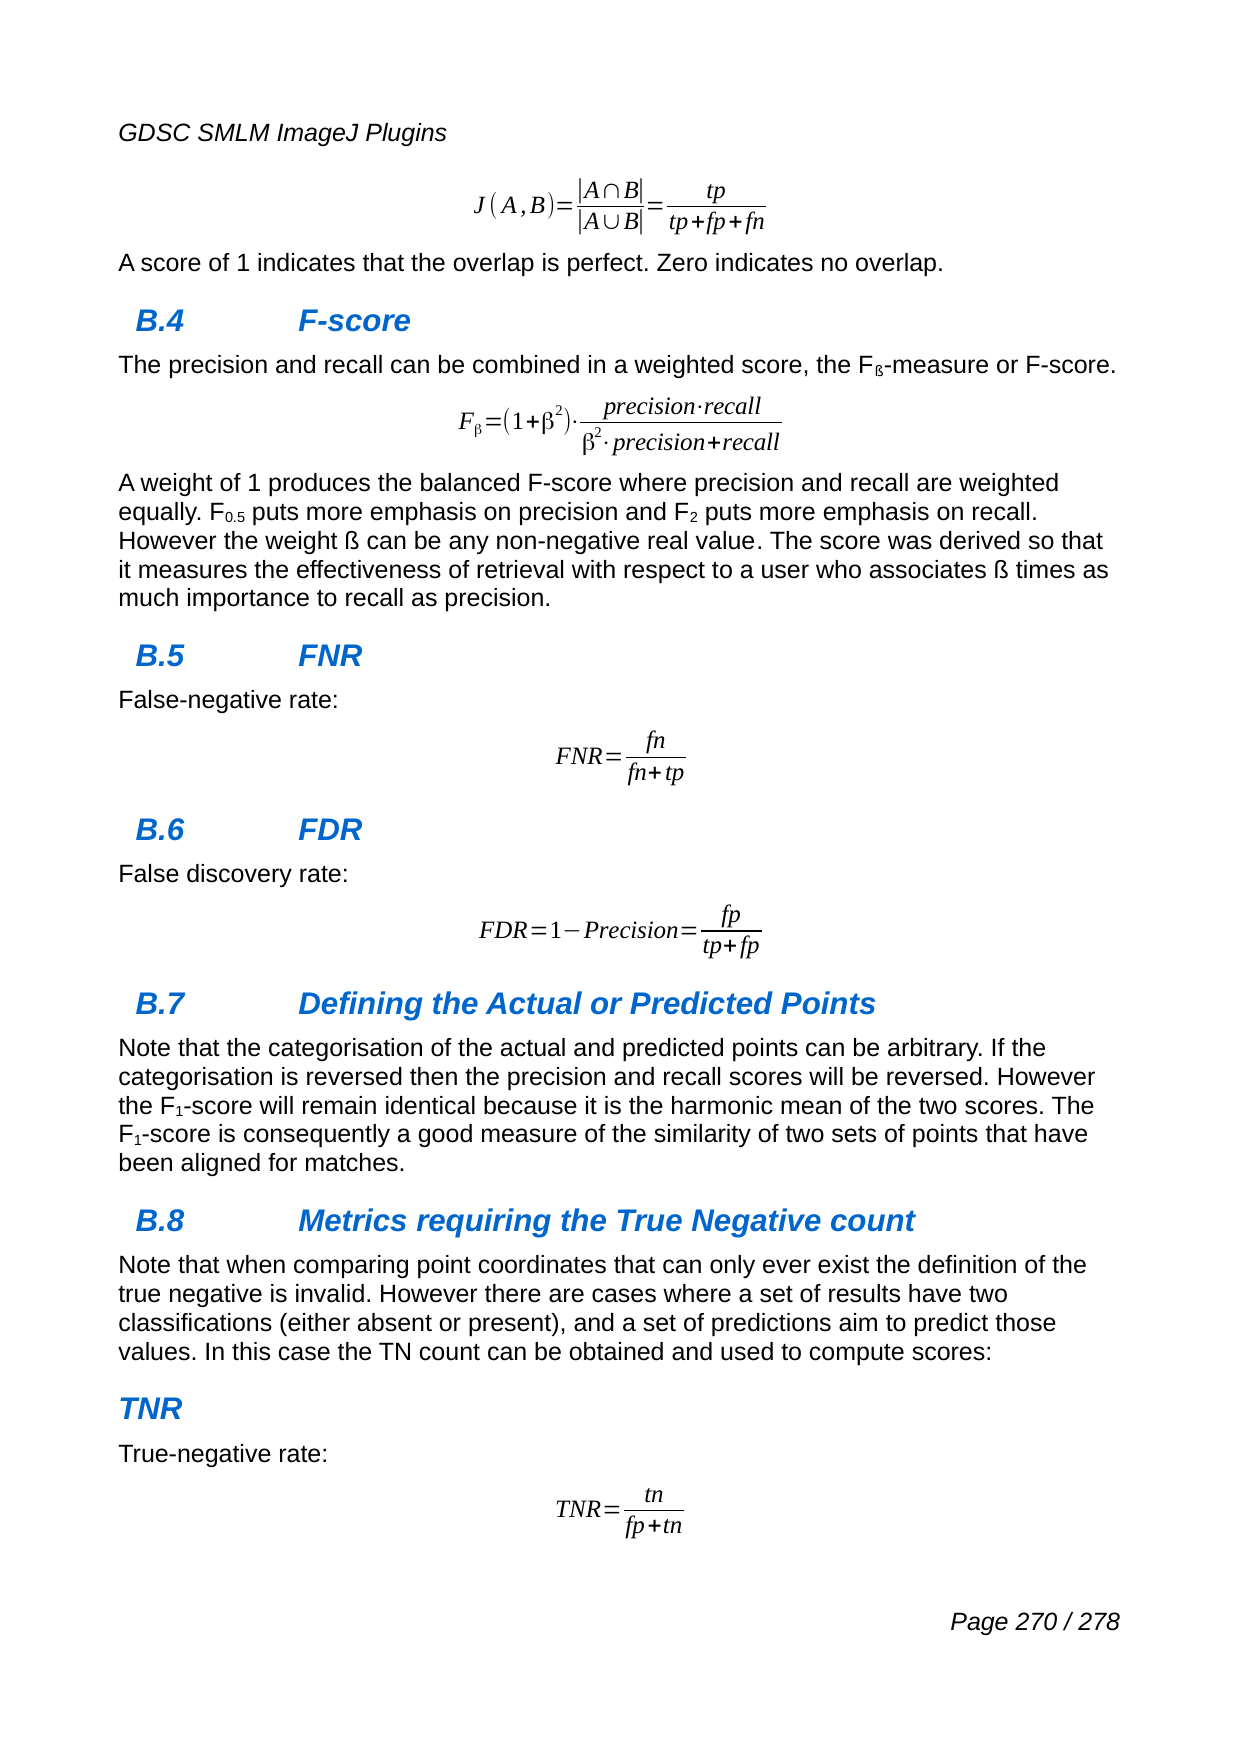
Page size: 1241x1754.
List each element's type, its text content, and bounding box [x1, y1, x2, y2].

subtitle Metrics requiring the True Negative count [118, 1202, 1122, 1238]
text Note that when comparing point coordinates that can only ever exist the definition of the true negative is invalid. However there are cases where a set of results have two classifications (either absent or present), and a set of predictions aim to predict those values. In this case the TN count can be obtained and used to compute scores: [118, 1250, 1122, 1365]
text False discovery rate: [118, 859, 1122, 888]
subtitle F-score [118, 302, 1122, 338]
text False-negative rate: [118, 686, 1122, 714]
subtitle FDR [118, 811, 1122, 847]
text A weight of 1 produces the balanced F-score where precision and recall are weighted equally. F0.5 puts more emphasis on precision and F2 puts more emphasis on recall. However the weight ß can be any non-negative real value. The score was derived so that it measures the effectiveness of retrieval with respect to a user who associates ß times as much importance to recall as precision. [118, 468, 1122, 612]
text Note that the categorisation of the actual and predicted points can be arbitrary. If the categorisation is reversed then the precision and recall scores will be reversed. However the F1-score will remain identical because it is the harmonic mean of the two scores. The F1-score is consequently a good measure of the similarity of two sets of points that have been aligned for matches. [118, 1033, 1122, 1177]
text The precision and recall can be combined in a weighted score, the Fß-measure or F-score. [118, 350, 1122, 380]
text True-negative rate: [118, 1439, 1122, 1468]
subtitle FNR [118, 637, 1122, 673]
subtitle TNR [118, 1390, 1122, 1426]
subtitle Defining the Actual or Predicted Points [118, 985, 1122, 1021]
text A score of 1 indicates that the overlap is perfect. Zero indicates no overlap. [118, 248, 1122, 277]
